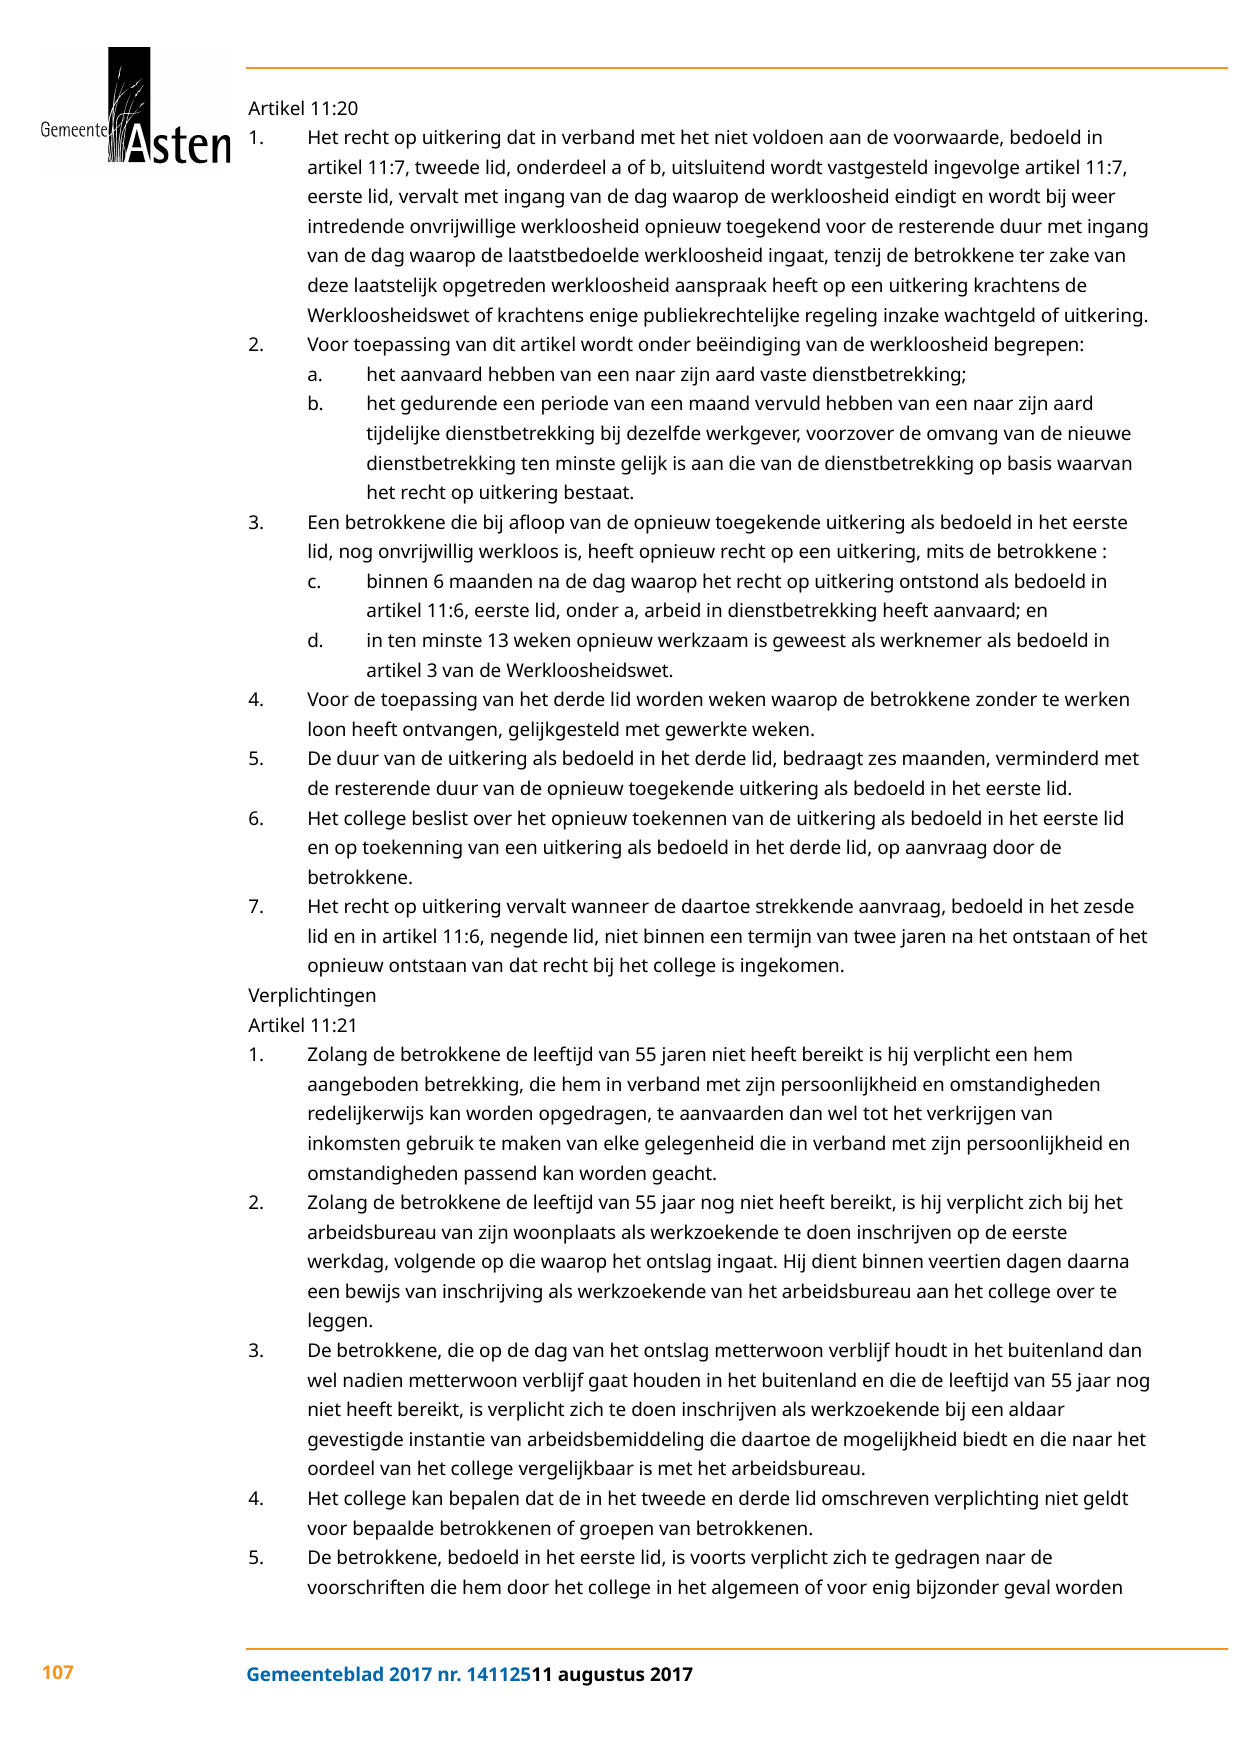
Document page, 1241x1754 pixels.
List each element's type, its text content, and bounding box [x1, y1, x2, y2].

list Zolang de betrokkene de leeftijd van 55 jaren niet heeft bereikt is hij verplicht een hem aangeboden betrekking, die hem in verband met zijn persoonlijkheid en omstandigheden redelijkerwijs kan worden opgedragen, te aanvaarden dan wel tot het verkrijgen van inkomsten gebruik te maken van elke gelegenheid die in verband met zijn persoonlijkheid en omstandigheden passend kan worden geacht. [248, 1041, 1152, 1186]
list Het recht op uitkering dat in verband met het niet voldoen aan de voorwaarde, bedoeld in artikel 11:7, tweede lid, onderdeel a of b, uitsluitend wordt vastgesteld ingevolge artikel 11:7, eerste lid, vervalt met ingang van de dag waarop de werkloosheid eindigt en wordt bij weer intredende onvrijwillige werkloosheid opnieuw toegekend voor de resterende duur met ingang van de dag waarop de laatstbedoelde werkloosheid ingaat, tenzij de betrokkene ter zake van deze laatstelijk opgetreden werkloosheid aanspraak heeft op een uitkering krachtens de Werkloosheidswet of krachtens enige publiekrechtelijke regeling inzake wachtgeld of uitkering. [248, 124, 1152, 328]
list De duur van de uitkering als bedoeld in het derde lid, bedraagt zes maanden, verminderd met de resterende duur van de opnieuw toegekende uitkering als bedoeld in het eerste lid. [248, 746, 1152, 801]
list het aanvaard hebben van een naar zijn aard vaste dienstbetrekking; [307, 361, 1152, 387]
list Een betrokkene die bij afloop van de opnieuw toegekende uitkering als bedoeld in het eerste lid, nog onvrijwillig werkloos is, heeft opnieuw recht op een uitkering, mits de betrokkene : [248, 509, 1152, 564]
list Het college kan bepalen dat de in het tweede en derde lid omschreven verplichting niet geldt voor bepaalde betrokkenen of groepen van betrokkenen. [248, 1485, 1152, 1541]
list Zolang de betrokkene de leeftijd van 55 jaar nog niet heeft bereikt, is hij verplicht zich bij het arbeidsbureau van zijn woonplaats als werkzoekende te doen inschrijven op de eerste werkdag, volgende op die waarop het ontslag ingaat. Hij dient binnen veertien dagen daarna een bewijs van inschrijving als werkzoekende van het arbeidsbureau aan het college over te leggen. [248, 1189, 1152, 1333]
list in ten minste 13 weken opnieuw werkzaam is geweest als werknemer als bedoeld in artikel 3 van de Werkloosheidswet. [307, 627, 1152, 683]
list Het college beslist over het opnieuw toekennen van de uitkering als bedoeld in het eerste lid en op toekenning van een uitkering als bedoeld in het derde lid, op aanvraag door de betrokkene. [248, 805, 1152, 890]
list het gedurende een periode van een maand vervuld hebben van een naar zijn aard tijdelijke dienstbetrekking bij dezelfde werkgever, voorzover de omvang van de nieuwe dienstbetrekking ten minste gelijk is aan die van de dienstbetrekking op basis waarvan het recht op uitkering bestaat. [307, 391, 1152, 505]
list binnen 6 maanden na de dag waarop het recht op uitkering ontstond als bedoeld in artikel 11:6, eerste lid, onder a, arbeid in dienstbetrekking heeft aanvaard; en [307, 568, 1152, 623]
list Voor de toepassing van het derde lid worden weken waarop de betrokkene zonder te werken loon heeft ontvangen, gelijkgesteld met gewerkte weken. [248, 686, 1152, 742]
list Voor toepassing van dit artikel wordt onder beëindiging van de werkloosheid begrepen: [248, 331, 1152, 357]
list De betrokkene, bedoeld in het eerste lid, is voorts verplicht zich te gedragen naar de voorschriften die hem door het college in het algemeen of voor enig bijzonder geval worden [248, 1544, 1152, 1600]
text Artikel 11:20 [248, 95, 1152, 121]
list Het recht op uitkering vervalt wanneer de daartoe strekkende aanvraag, bedoeld in het zesde lid en in artikel 11:6, negende lid, niet binnen een termijn van twee jaren na het ontstaan of het opnieuw ontstaan van dat recht bij het college is ingekomen. [248, 893, 1152, 978]
text Verplichtingen [248, 982, 1152, 1008]
picture [41, 47, 231, 172]
text Artikel 11:21 [248, 1012, 1152, 1038]
list De betrokkene, die op de dag van het ontslag metterwoon verblijf houdt in het buitenland dan wel nadien metterwoon verblijf gaat houden in het buitenland en die de leeftijd van 55 jaar nog niet heeft bereikt, is verplicht zich te doen inschrijven als werkzoekende bij een aldaar gevestigde instantie van arbeidsbemiddeling die daartoe de mogelijkheid biedt en die naar het oordeel van het college vergelijkbaar is met het arbeidsbureau. [248, 1337, 1152, 1481]
